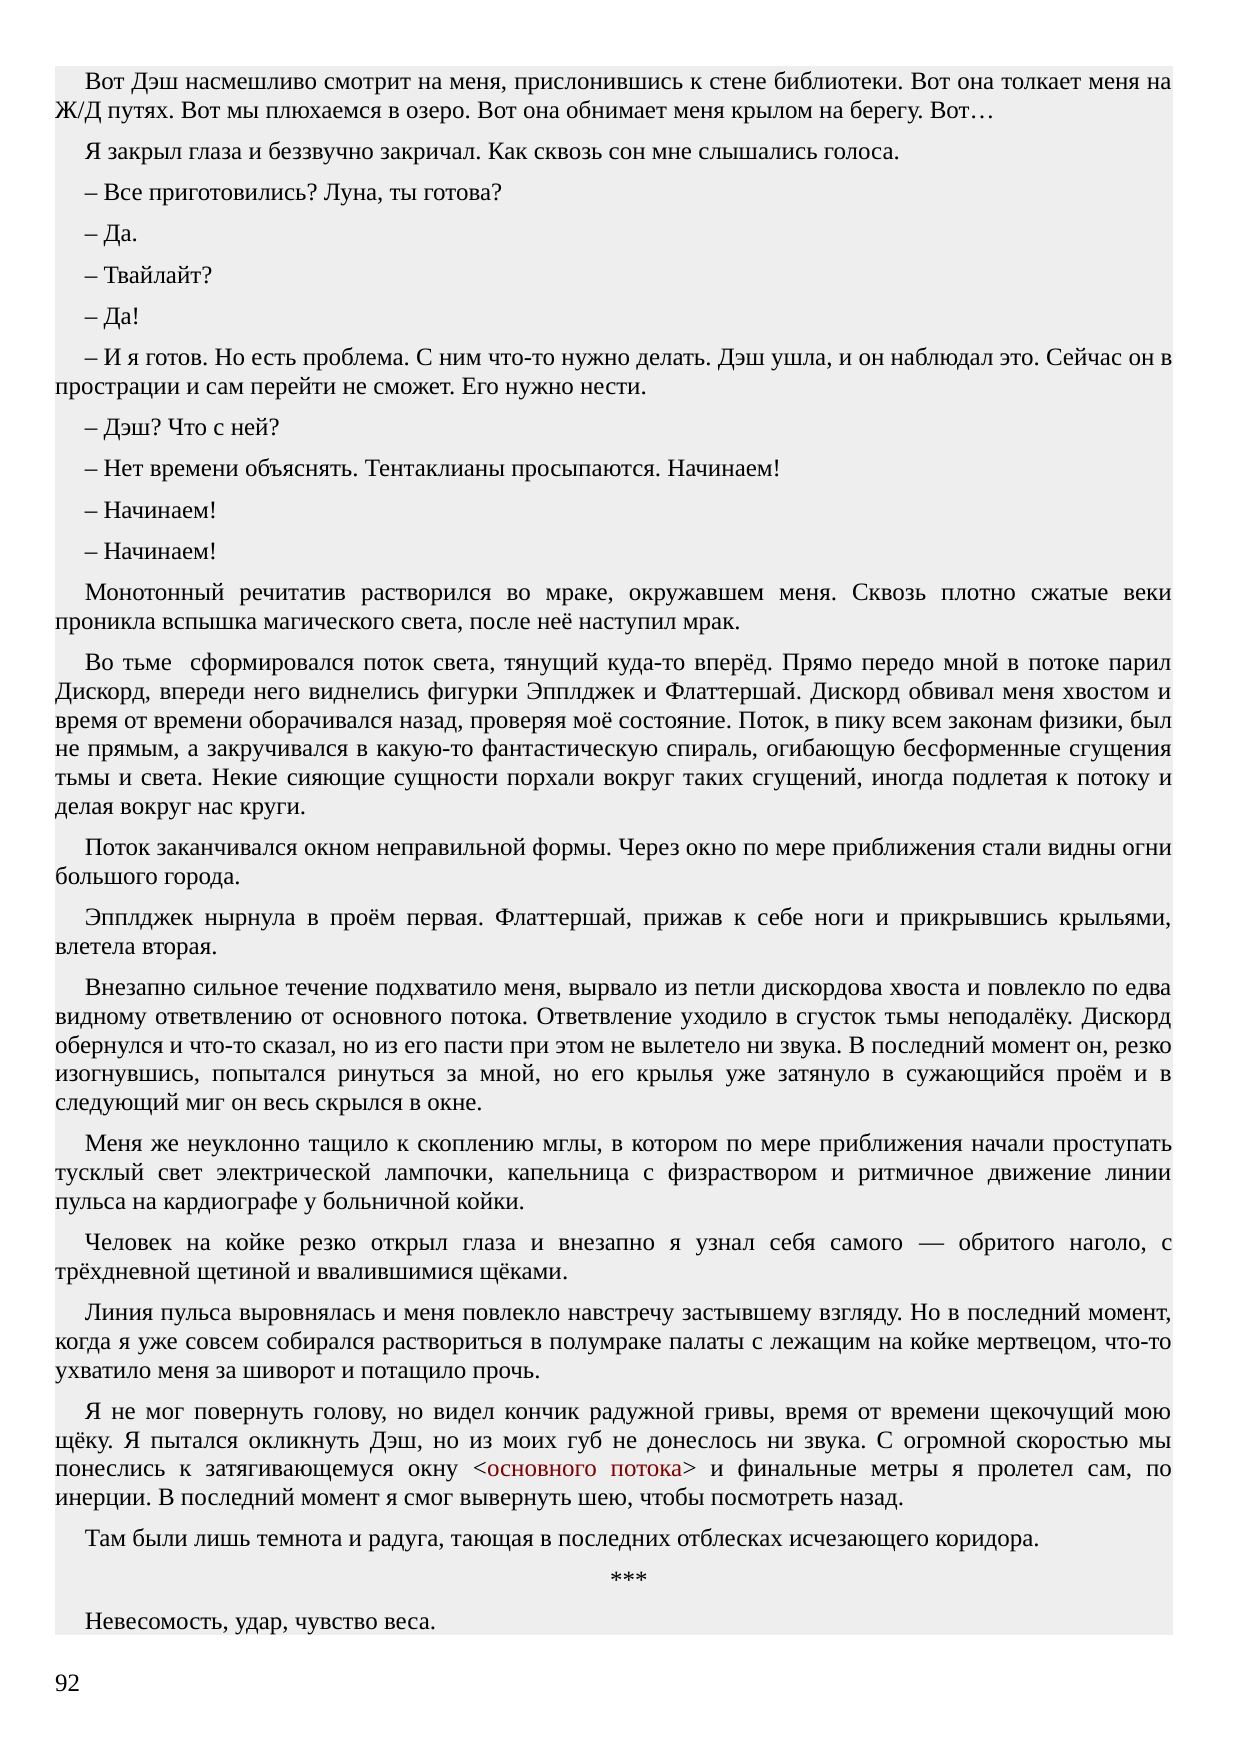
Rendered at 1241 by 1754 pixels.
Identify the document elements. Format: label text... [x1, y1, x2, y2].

text – Все приготовились? Луна, ты готова? [55, 177, 1173, 206]
text – Начинаем! [55, 536, 1173, 565]
text Внезапно сильное течение подхватило меня, вырвало из петли дискордова хвоста и повлекло по едва видному ответвлению от основного потока. Ответвление уходило в сгусток тьмы неподалёку. Дискорд обернулся и что-то сказал, но из его пасти при этом не вылетело ни звука. В последний момент он, резко изогнувшись, попытался ринуться за мной, но его крылья уже затянуло в сужающийся проём и в следующий миг он весь скрылся в окне. [55, 972, 1173, 1116]
text Меня же неуклонно тащило к скоплению мглы, в котором по мере приближения начали проступать тусклый свет электрической лампочки, капельница с физраствором и ритмичное движение линии пульса на кардиографе у больничной койки. [55, 1128, 1173, 1215]
text – Да! [55, 301, 1173, 330]
text Я закрыл глаза и беззвучно закричал. Как сквозь сон мне слышались голоса. [55, 136, 1173, 165]
text Человек на койке резко открыл глаза и внезапно я узнал себя самого — обритого наголо, с трёхдневной щетиной и ввалившимися щёками. [55, 1227, 1173, 1285]
text Монотонный речитатив растворился во мраке, окружавшем меня. Сквозь плотно сжатые веки проникла вспышка магического света, после неё наступил мрак. [55, 577, 1173, 635]
text – Твайлайт? [55, 260, 1173, 288]
text Поток заканчивался окном неправильной формы. Через окно по мере приближения стали видны огни большого города. [55, 832, 1173, 890]
text – Начинаем! [55, 495, 1173, 523]
text Во тьме сформировался поток света, тянущий куда-то вперёд. Прямо передо мной в потоке парил Дискорд, впереди него виднелись фигурки Эпплджек и Флаттершай. Дискорд обвивал меня хвостом и время от времени оборачивался назад, проверяя моё состояние. Поток, в пику всем законам физики, был не прямым, а закручивался в какую-то фантастическую спираль, огибающую бесформенные сгущения тьмы и света. Некие сияющие сущности порхали вокруг таких сгущений, иногда подлетая к потоку и делая вокруг нас круги. [55, 647, 1173, 820]
text Невесомость, удар, чувство веса. [55, 1606, 1173, 1635]
text Линия пульса выровнялась и меня повлекло навстречу застывшему взгляду. Но в последний момент, когда я уже совсем собирался раствориться в полумраке палаты с лежащим на койке мертвецом, что-то ухватило меня за шиворот и потащило прочь. [55, 1297, 1173, 1383]
text *** [55, 1565, 1173, 1593]
text – Нет времени объяснять. Тентаклианы просыпаются. Начинаем! [55, 453, 1173, 482]
text Вот Дэш насмешливо смотрит на меня, прислонившись к стене библиотеки. Вот она толкает меня на Ж/Д путях. Вот мы плюхаемся в озеро. Вот она обнимает меня крылом на берегу. Вот… [55, 66, 1173, 123]
text Эпплджек нырнула в проём первая. Флаттершай, прижав к себе ноги и прикрывшись крыльями, влетела вторая. [55, 902, 1173, 960]
text Я не мог повернуть голову, но видел кончик радужной гривы, время от времени щекочущий мою щёку. Я пытался окликнуть Дэш, но из моих губ не донеслось ни звука. С огромной скоростью мы понеслись к затягивающемуся окну <основного потока> и финальные метры я пролетел сам, по инерции. В последний момент я смог вывернуть шею, чтобы посмотреть назад. [55, 1396, 1173, 1511]
text – Да. [55, 218, 1173, 247]
text – И я готов. Но есть проблема. С ним что-то нужно делать. Дэш ушла, и он наблюдал это. Сейчас он в прострации и сам перейти не сможет. Его нужно нести. [55, 342, 1173, 400]
text – Дэш? Что с ней? [55, 412, 1173, 441]
text Там были лишь темнота и радуга, тающая в последних отблесках исчезающего коридора. [55, 1523, 1173, 1552]
